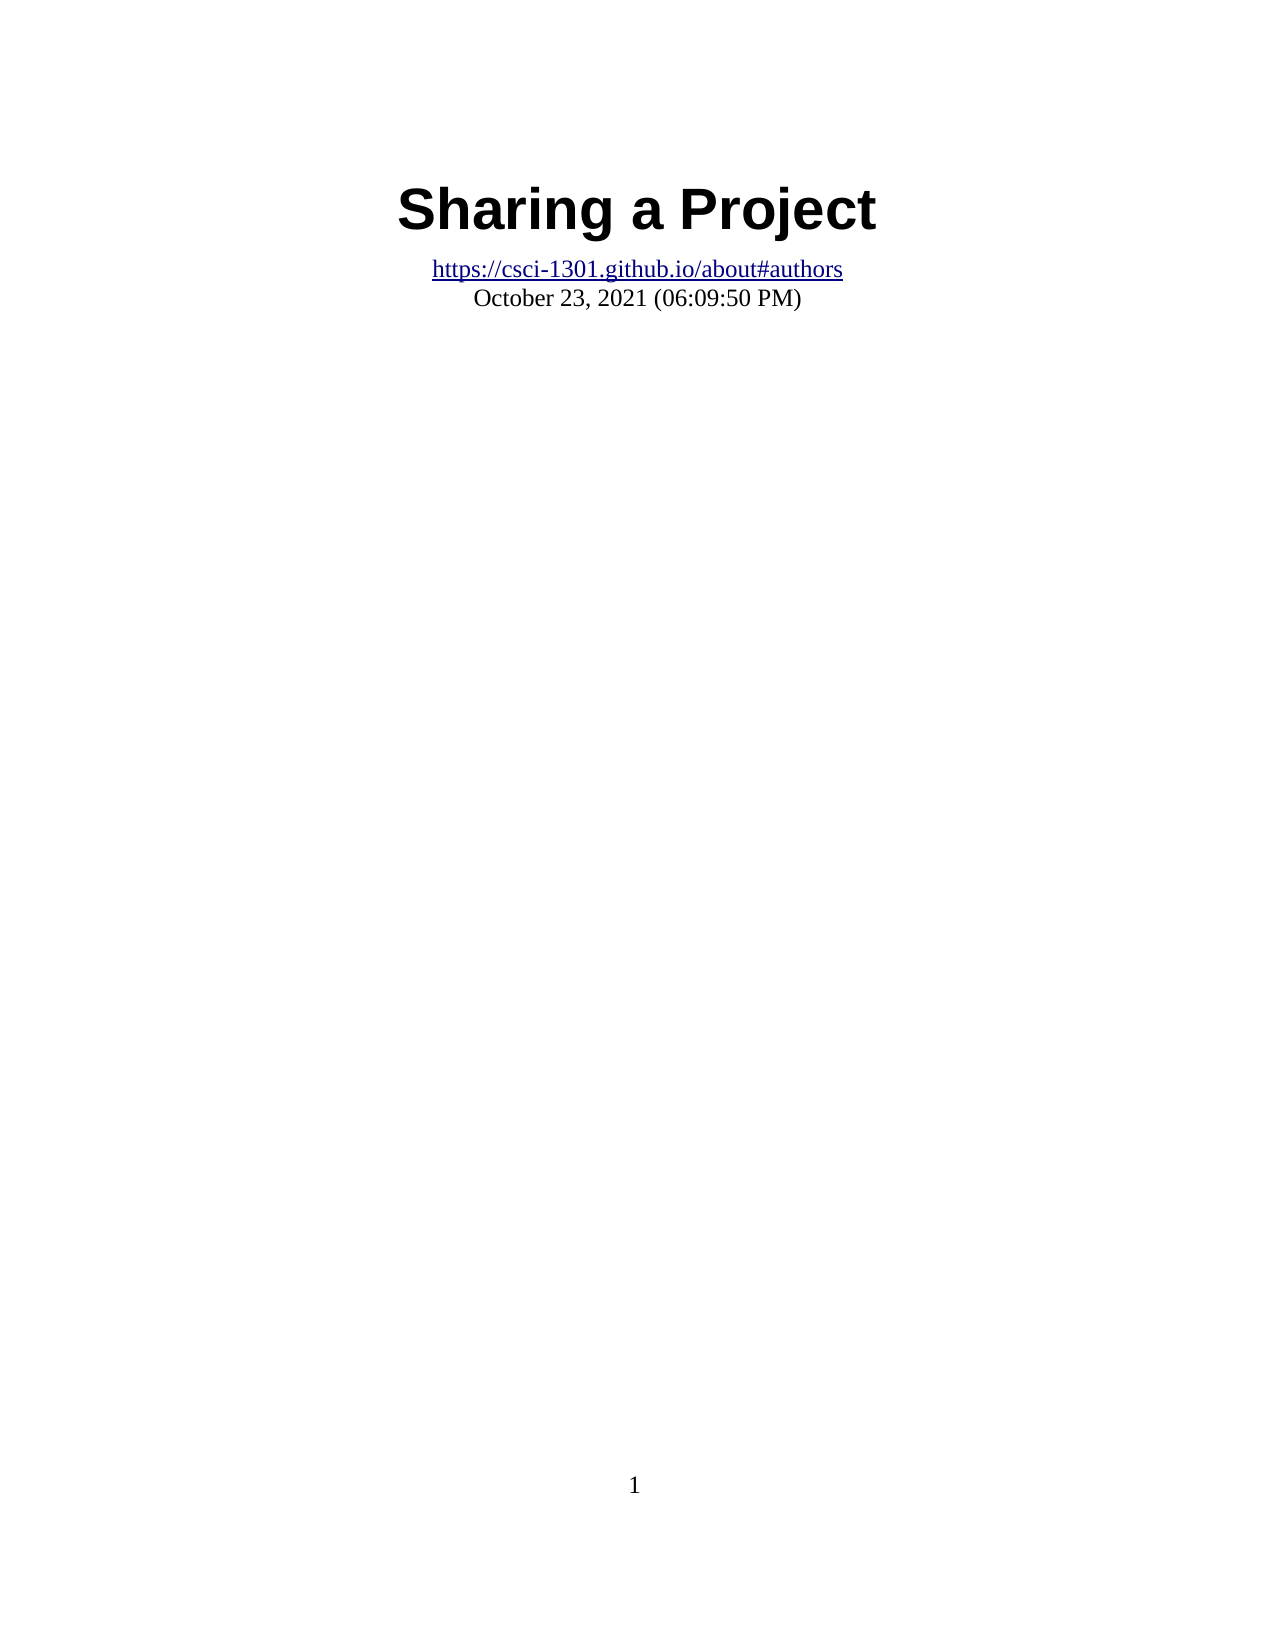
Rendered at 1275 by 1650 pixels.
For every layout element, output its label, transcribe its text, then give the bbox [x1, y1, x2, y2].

text https://csci-1301.github.io/about#authors [150, 254, 1125, 283]
text October 23, 2021 (06:09:50 PM) [150, 283, 1125, 312]
title Sharing a Project [150, 175, 1125, 242]
